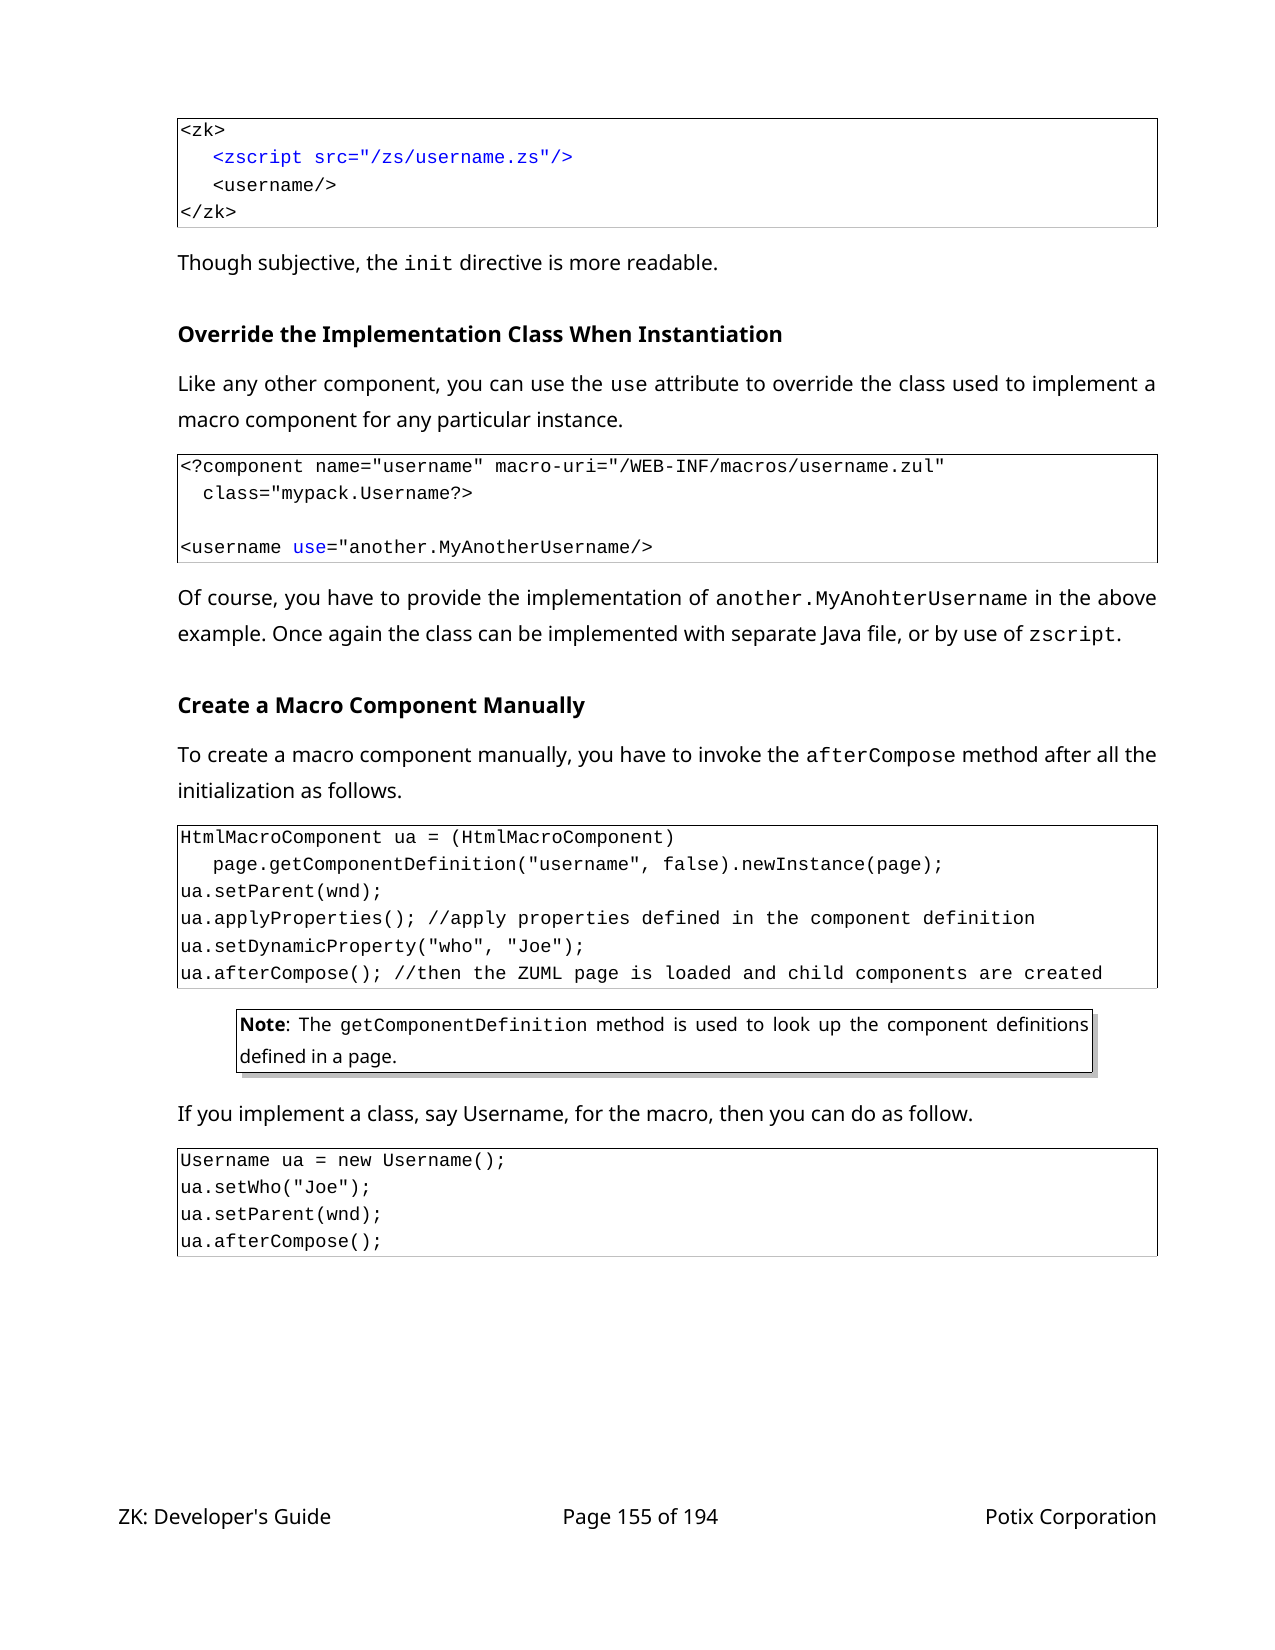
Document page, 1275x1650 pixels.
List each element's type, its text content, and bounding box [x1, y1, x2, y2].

text Of course, you have to provide the implementation of another.MyAnohterUsername in the above example. Once again the class can be implemented with separate Java file, or by use of zscript. [177, 583, 1157, 647]
text <zscript src="/zs/username.zs"/> [178, 145, 1157, 169]
text <username use="another.MyAnotherUsername/> [178, 535, 1157, 562]
text Note: The getComponentDefinition method is used to look up the component definitions defined in a page. [237, 1010, 1092, 1072]
text <zk> [178, 119, 1157, 142]
text <username/> [178, 172, 1157, 197]
text ua.applyProperties(); //apply properties defined in the component definition [178, 906, 1157, 931]
text To create a macro component manually, you have to invoke the afterCompose method after all the initialization as follows. [177, 740, 1157, 804]
text Like any other component, you can use the use attribute to override the class used to implement a macro component for any particular instance. [177, 369, 1157, 433]
text page.getComponentDefinition("username", false).newInstance(page); [178, 852, 1157, 876]
text <?component name="username" macro-uri="/WEB-INF/macros/username.zul" [178, 455, 1157, 478]
text ua.setDynamicProperty("who", "Joe"); [178, 933, 1157, 958]
text Though subjective, the init directive is more readable. [177, 248, 1157, 276]
text HtmlMacroComponent ua = (HtmlMacroComponent) [178, 826, 1157, 849]
text ua.setParent(wnd); [178, 1202, 1157, 1226]
text ua.setWho("Joe"); [178, 1175, 1157, 1199]
text ua.setParent(wnd); [178, 879, 1157, 903]
subtitle Override the Implementation Class When Instantiation [177, 319, 1157, 349]
text </zk> [178, 200, 1157, 227]
text class="mypack.Username?> [178, 481, 1157, 505]
text ua.afterCompose(); //then the ZUML page is loaded and child components are created [178, 961, 1157, 988]
text If you implement a class, say Username, for the macro, then you can do as follow. [177, 1099, 1157, 1127]
text Username ua = new Username(); [178, 1149, 1157, 1172]
text ua.afterCompose(); [178, 1229, 1157, 1256]
subtitle Create a Macro Component Manually [177, 690, 1157, 720]
